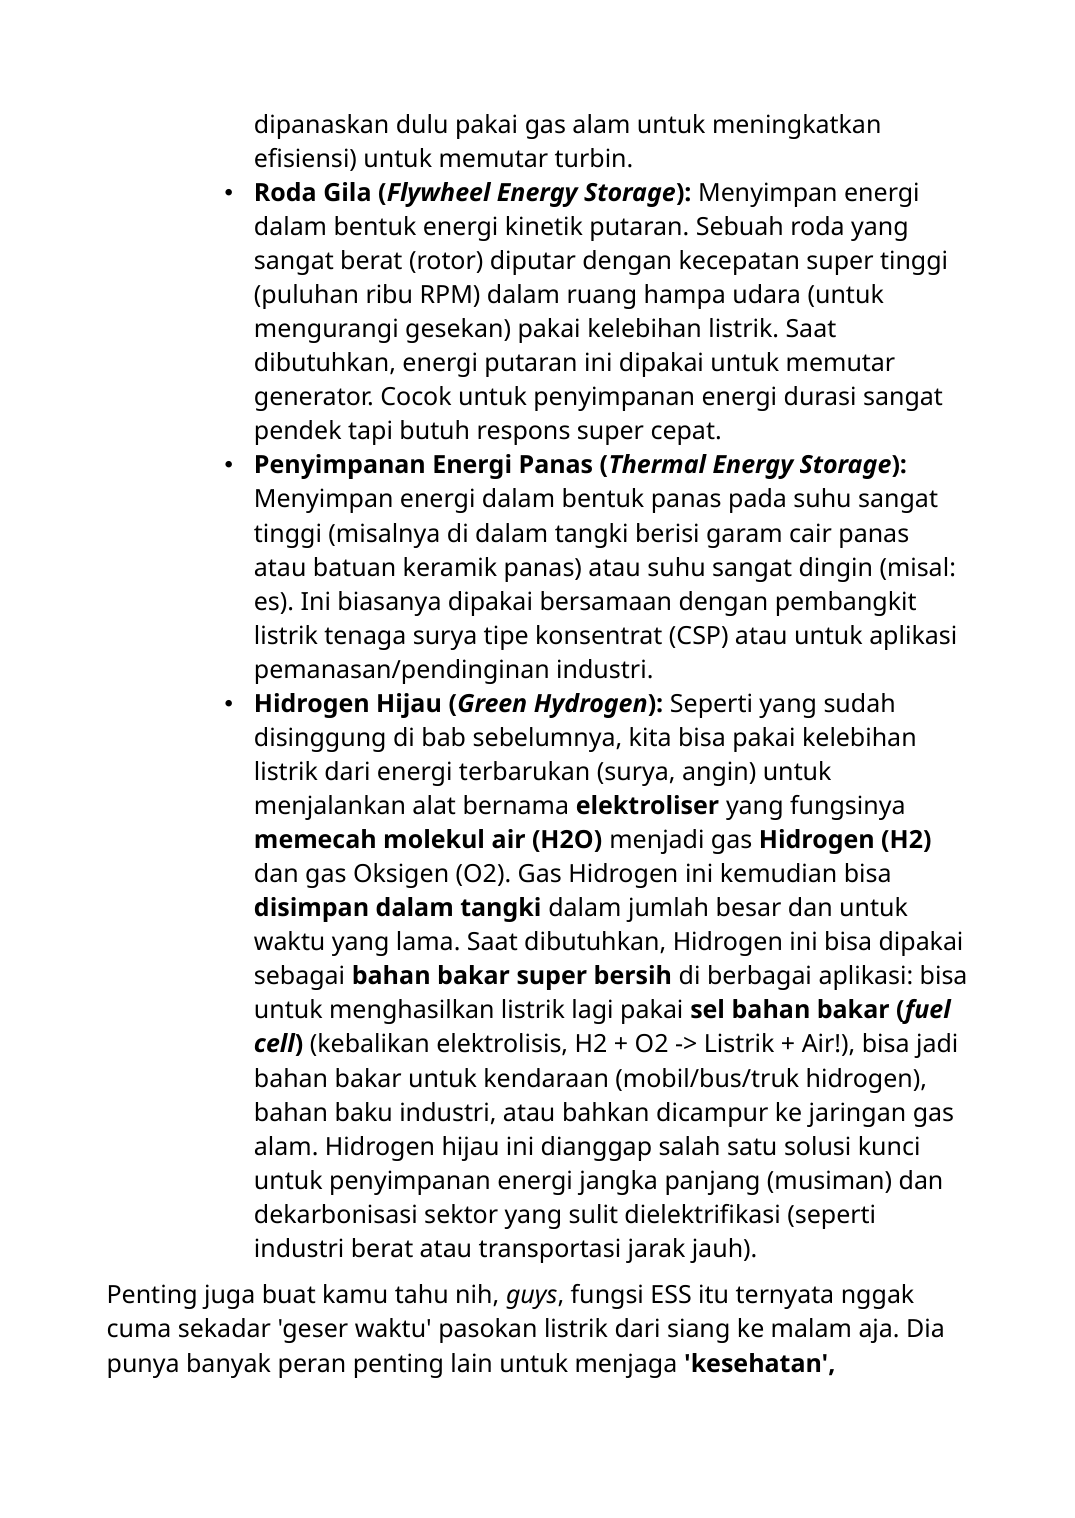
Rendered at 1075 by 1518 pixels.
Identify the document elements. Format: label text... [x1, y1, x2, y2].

list Penyimpanan Energi Panas (Thermal Energy Storage): Menyimpan energi dalam bentuk panas pada suhu sangat tinggi (misalnya di dalam tangki berisi garam cair panas atau batuan keramik panas) atau suhu sangat dingin (misal: es). Ini biasanya dipakai bersamaan dengan pembangkit listrik tenaga surya tipe konsentrat (CSP) atau untuk aplikasi pemanasan/pendinginan industri. [224, 447, 968, 686]
text Penting juga buat kamu tahu nih, guys, fungsi ESS itu ternyata nggak cuma sekadar 'geser waktu' pasokan listrik dari siang ke malam aja. Dia punya banyak peran penting lain untuk menjaga 'kesehatan', [106, 1277, 968, 1379]
list Hidrogen Hijau (Green Hydrogen): Seperti yang sudah disinggung di bab sebelumnya, kita bisa pakai kelebihan listrik dari energi terbarukan (surya, angin) untuk menjalankan alat bernama elektroliser yang fungsinya memecah molekul air (H2O) menjadi gas Hidrogen (H2) dan gas Oksigen (O2). Gas Hidrogen ini kemudian bisa disimpan dalam tangki dalam jumlah besar dan untuk waktu yang lama. Saat dibutuhkan, Hidrogen ini bisa dipakai sebagai bahan bakar super bersih di berbagai aplikasi: bisa untuk menghasilkan listrik lagi pakai sel bahan bakar (fuel cell) (kebalikan elektrolisis, H2 + O2 -> Listrik + Air!), bisa jadi bahan bakar untuk kendaraan (mobil/bus/truk hidrogen), bahan baku industri, atau bahkan dicampur ke jaringan gas alam. Hidrogen hijau ini dianggap salah satu solusi kunci untuk penyimpanan energi jangka panjang (musiman) dan dekarbonisasi sektor yang sulit dielektrifikasi (seperti industri berat atau transportasi jarak jauh). [224, 686, 968, 1264]
list Roda Gila (Flywheel Energy Storage): Menyimpan energi dalam bentuk energi kinetik putaran. Sebuah roda yang sangat berat (rotor) diputar dengan kecepatan super tinggi (puluhan ribu RPM) dalam ruang hampa udara (untuk mengurangi gesekan) pakai kelebihan listrik. Saat dibutuhkan, energi putaran ini dipakai untuk memutar generator. Cocok untuk penyimpanan energi durasi sangat pendek tapi butuh respons super cepat. [224, 174, 968, 447]
list dipanaskan dulu pakai gas alam untuk meningkatkan efisiensi) untuk memutar turbin. [224, 106, 968, 174]
